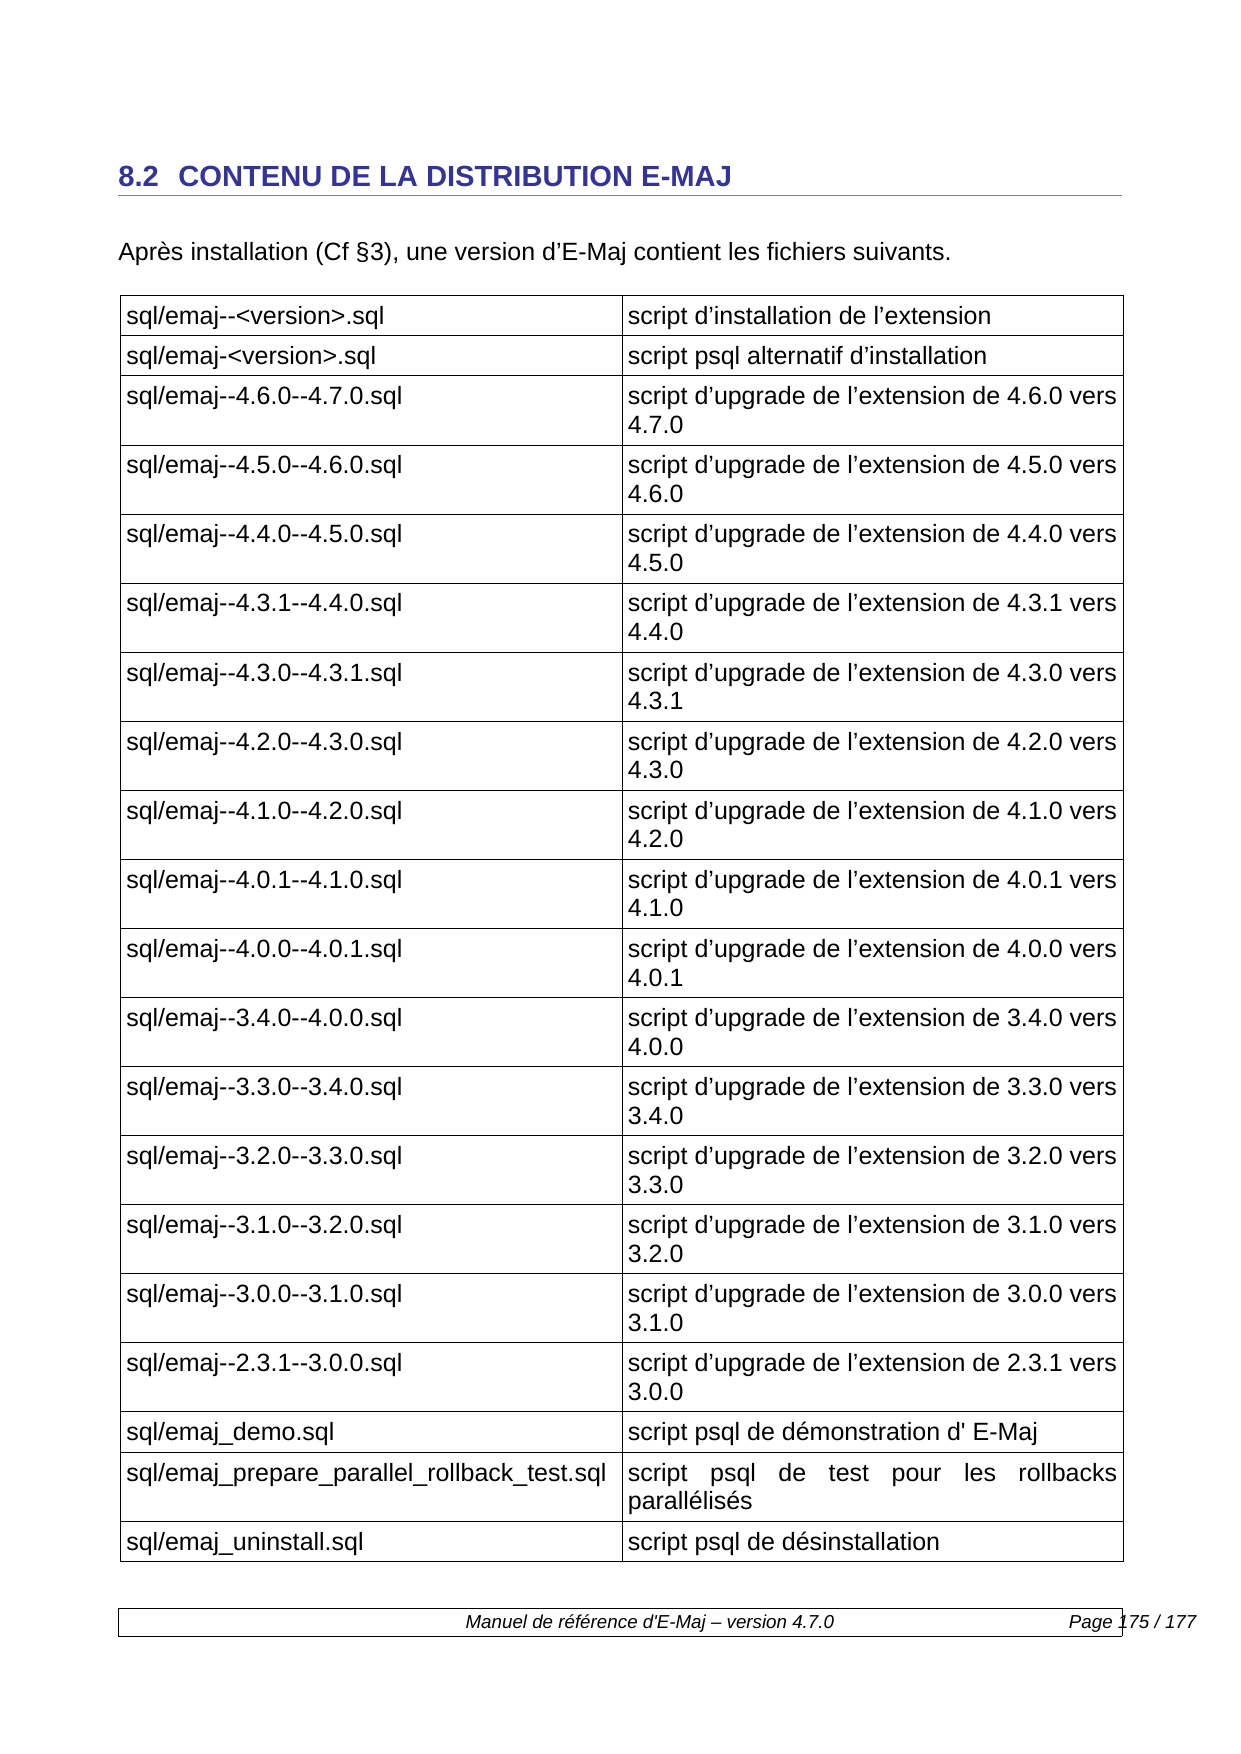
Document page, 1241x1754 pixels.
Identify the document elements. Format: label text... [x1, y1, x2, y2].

table_cell script d’upgrade de l’extension de 4.3.1 vers 4.4.0 [623, 584, 1123, 652]
table_header script d’installation de l’extension [623, 296, 1123, 335]
table_cell sql/emaj--2.3.1--3.0.0.sql [121, 1343, 622, 1411]
table_cell script d’upgrade de l’extension de 4.4.0 vers 4.5.0 [623, 515, 1123, 583]
table_cell sql/emaj_uninstall.sql [121, 1522, 622, 1561]
table_cell sql/emaj--4.3.1--4.4.0.sql [121, 584, 622, 652]
table_cell script d’upgrade de l’extension de 3.2.0 vers 3.3.0 [623, 1136, 1123, 1204]
table_cell sql/emaj--3.1.0--3.2.0.sql [121, 1205, 622, 1273]
table_cell sql/emaj--4.5.0--4.6.0.sql [121, 446, 622, 513]
table_cell script d’upgrade de l’extension de 3.0.0 vers 3.1.0 [623, 1274, 1123, 1342]
table_cell script d’upgrade de l’extension de 4.1.0 vers 4.2.0 [623, 791, 1123, 859]
table_cell script d’upgrade de l’extension de 4.5.0 vers 4.6.0 [623, 446, 1123, 513]
table_cell sql/emaj--3.3.0--3.4.0.sql [121, 1067, 622, 1135]
table_cell sql/emaj--3.4.0--4.0.0.sql [121, 998, 622, 1066]
table_cell script d’upgrade de l’extension de 3.1.0 vers 3.2.0 [623, 1205, 1123, 1273]
table_cell script psql de désinstallation [623, 1522, 1123, 1561]
table_header sql/emaj--<version>.sql [121, 296, 622, 335]
table_cell sql/emaj--3.2.0--3.3.0.sql [121, 1136, 622, 1204]
table_cell sql/emaj--4.2.0--4.3.0.sql [121, 722, 622, 790]
table_cell script d’upgrade de l’extension de 4.0.1 vers 4.1.0 [623, 860, 1123, 928]
table_cell script d’upgrade de l’extension de 4.6.0 vers 4.7.0 [623, 376, 1123, 444]
table_cell sql/emaj-<version>.sql [121, 336, 622, 375]
table_cell sql/emaj--4.0.1--4.1.0.sql [121, 860, 622, 928]
table_cell sql/emaj_prepare_parallel_rollback_test.sql [121, 1453, 622, 1521]
text Après installation (Cf §3), une version d’E-Maj contient les fichiers suivants. [118, 237, 1122, 266]
table_cell sql/emaj_demo.sql [121, 1412, 622, 1452]
table_cell script d’upgrade de l’extension de 3.3.0 vers 3.4.0 [623, 1067, 1123, 1135]
table_cell script d’upgrade de l’extension de 2.3.1 vers 3.0.0 [623, 1343, 1123, 1411]
table_cell script psql de test pour les rollbacks parallélisés [623, 1453, 1123, 1521]
table_cell script d’upgrade de l’extension de 4.3.0 vers 4.3.1 [623, 653, 1123, 721]
table_cell sql/emaj--4.0.0--4.0.1.sql [121, 929, 622, 997]
table_cell script d’upgrade de l’extension de 4.2.0 vers 4.3.0 [623, 722, 1123, 790]
table_cell script d’upgrade de l’extension de 3.4.0 vers 4.0.0 [623, 998, 1123, 1066]
table_cell script psql de démonstration d' E-Maj [623, 1412, 1123, 1452]
table_cell sql/emaj--4.6.0--4.7.0.sql [121, 376, 622, 444]
table_cell sql/emaj--3.0.0--3.1.0.sql [121, 1274, 622, 1342]
table_cell sql/emaj--4.4.0--4.5.0.sql [121, 515, 622, 583]
table_cell script d’upgrade de l’extension de 4.0.0 vers 4.0.1 [623, 929, 1123, 997]
table_cell script psql alternatif d’installation [623, 336, 1123, 375]
subtitle Contenu de la distribution E-Maj [118, 159, 1122, 195]
table_cell sql/emaj--4.3.0--4.3.1.sql [121, 653, 622, 721]
table_cell sql/emaj--4.1.0--4.2.0.sql [121, 791, 622, 859]
